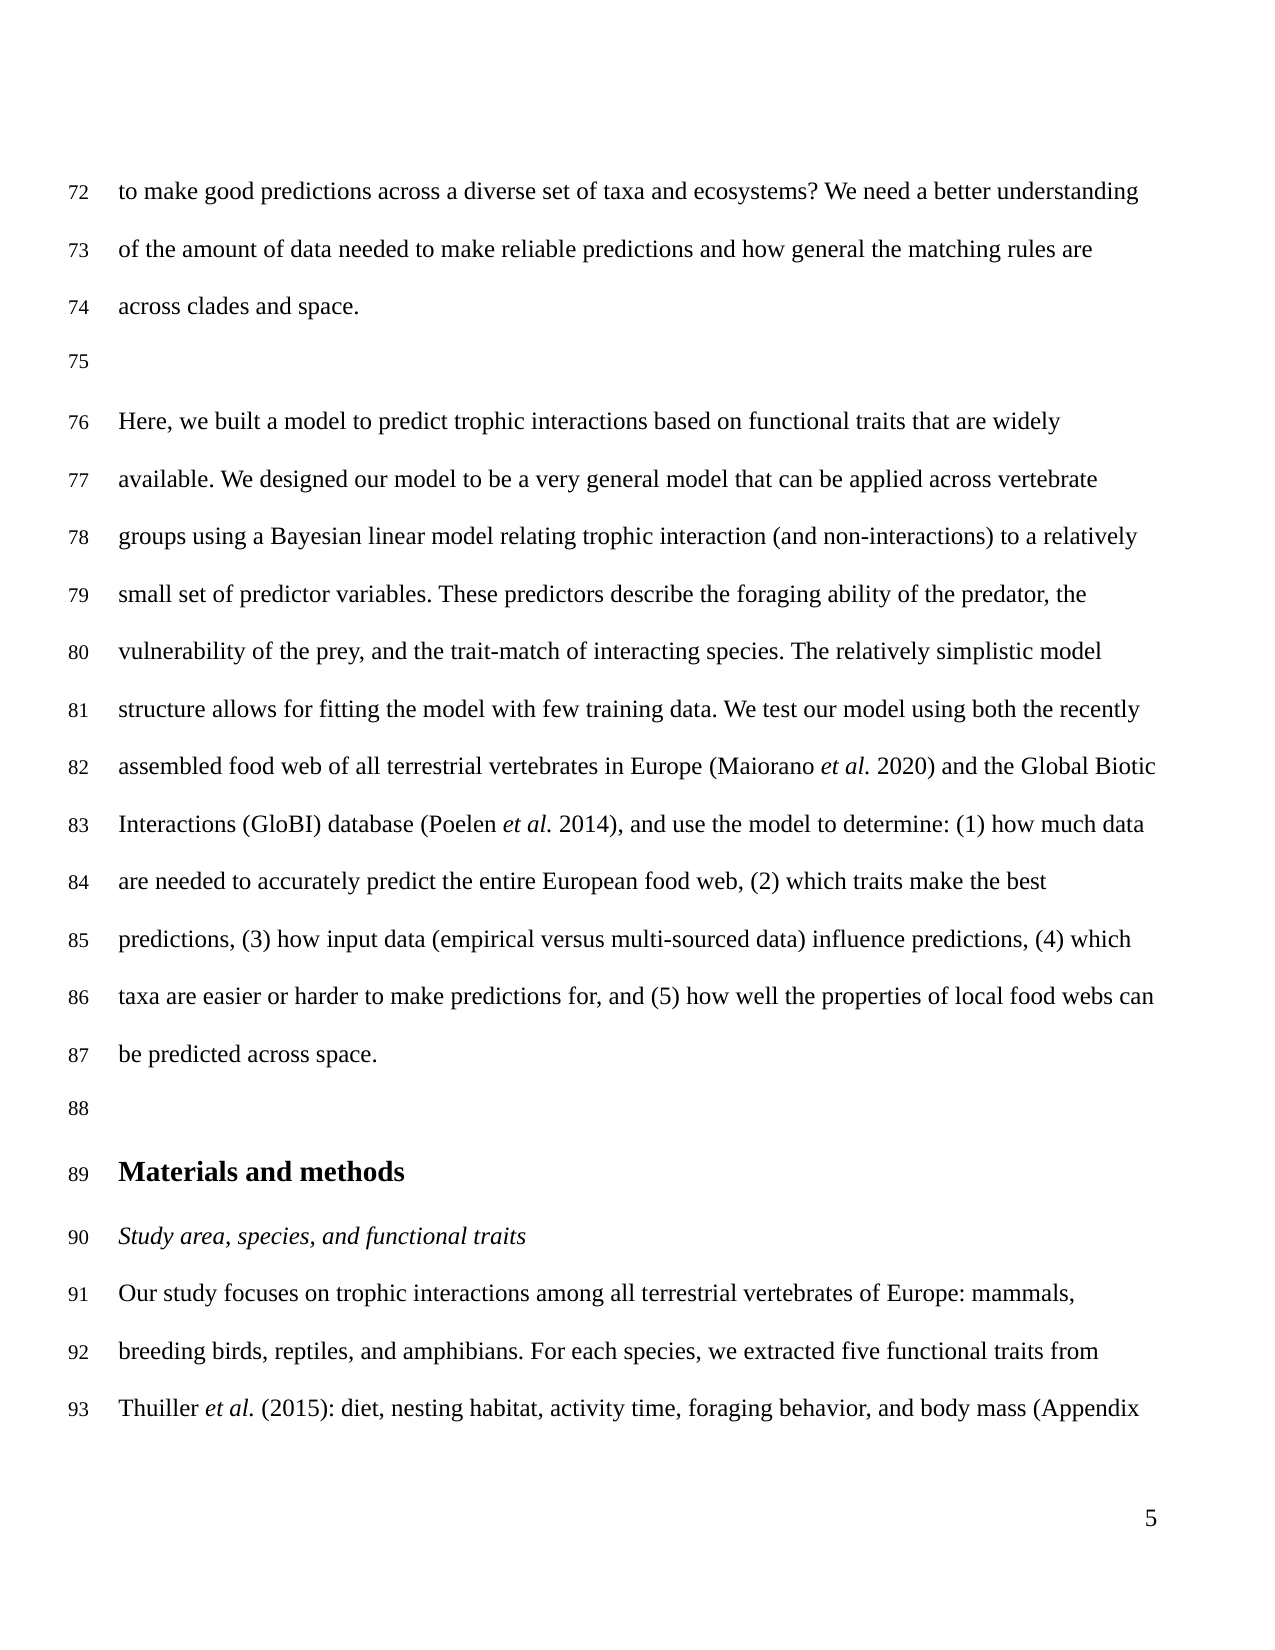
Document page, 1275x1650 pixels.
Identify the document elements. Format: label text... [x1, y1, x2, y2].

subtitle Materials and methods [118, 1154, 1157, 1187]
text to make good predictions across a diverse set of taxa and ecosystems? We need a better understanding of the amount of data needed to make reliable predictions and how general the matching rules are across clades and space. [118, 176, 1157, 320]
text Study area, species, and functional traits [118, 1221, 1157, 1250]
text Our study focuses on trophic interactions among all terrestrial vertebrates of Europe: mammals, breeding birds, reptiles, and amphibians. For each species, we extracted five functional traits from Thuiller et al. (2015): diet, nesting habitat, activity time, foraging behavior, and body mass (Appendix [118, 1278, 1157, 1422]
text Here, we built a model to predict trophic interactions based on functional traits that are widely available. We designed our model to be a very general model that can be applied across vertebrate groups using a Bayesian linear model relating trophic interaction (and non-interactions) to a relatively small set of predictor variables. These predictors describe the foraging ability of the predator, the vulnerability of the prey, and the trait-match of interacting species. The relatively simplistic model structure allows for fitting the model with few training data. We test our model using both the recently assembled food web of all terrestrial vertebrates in Europe (Maiorano et al. 2020) and the Global Biotic Interactions (GloBI) database (Poelen et al. 2014), and use the model to determine: (1) how much data are needed to accurately predict the entire European food web, (2) which traits make the best predictions, (3) how input data (empirical versus multi-sourced data) influence predictions, (4) which taxa are easier or harder to make predictions for, and (5) how well the properties of local food webs can be predicted across space. [118, 406, 1157, 1068]
